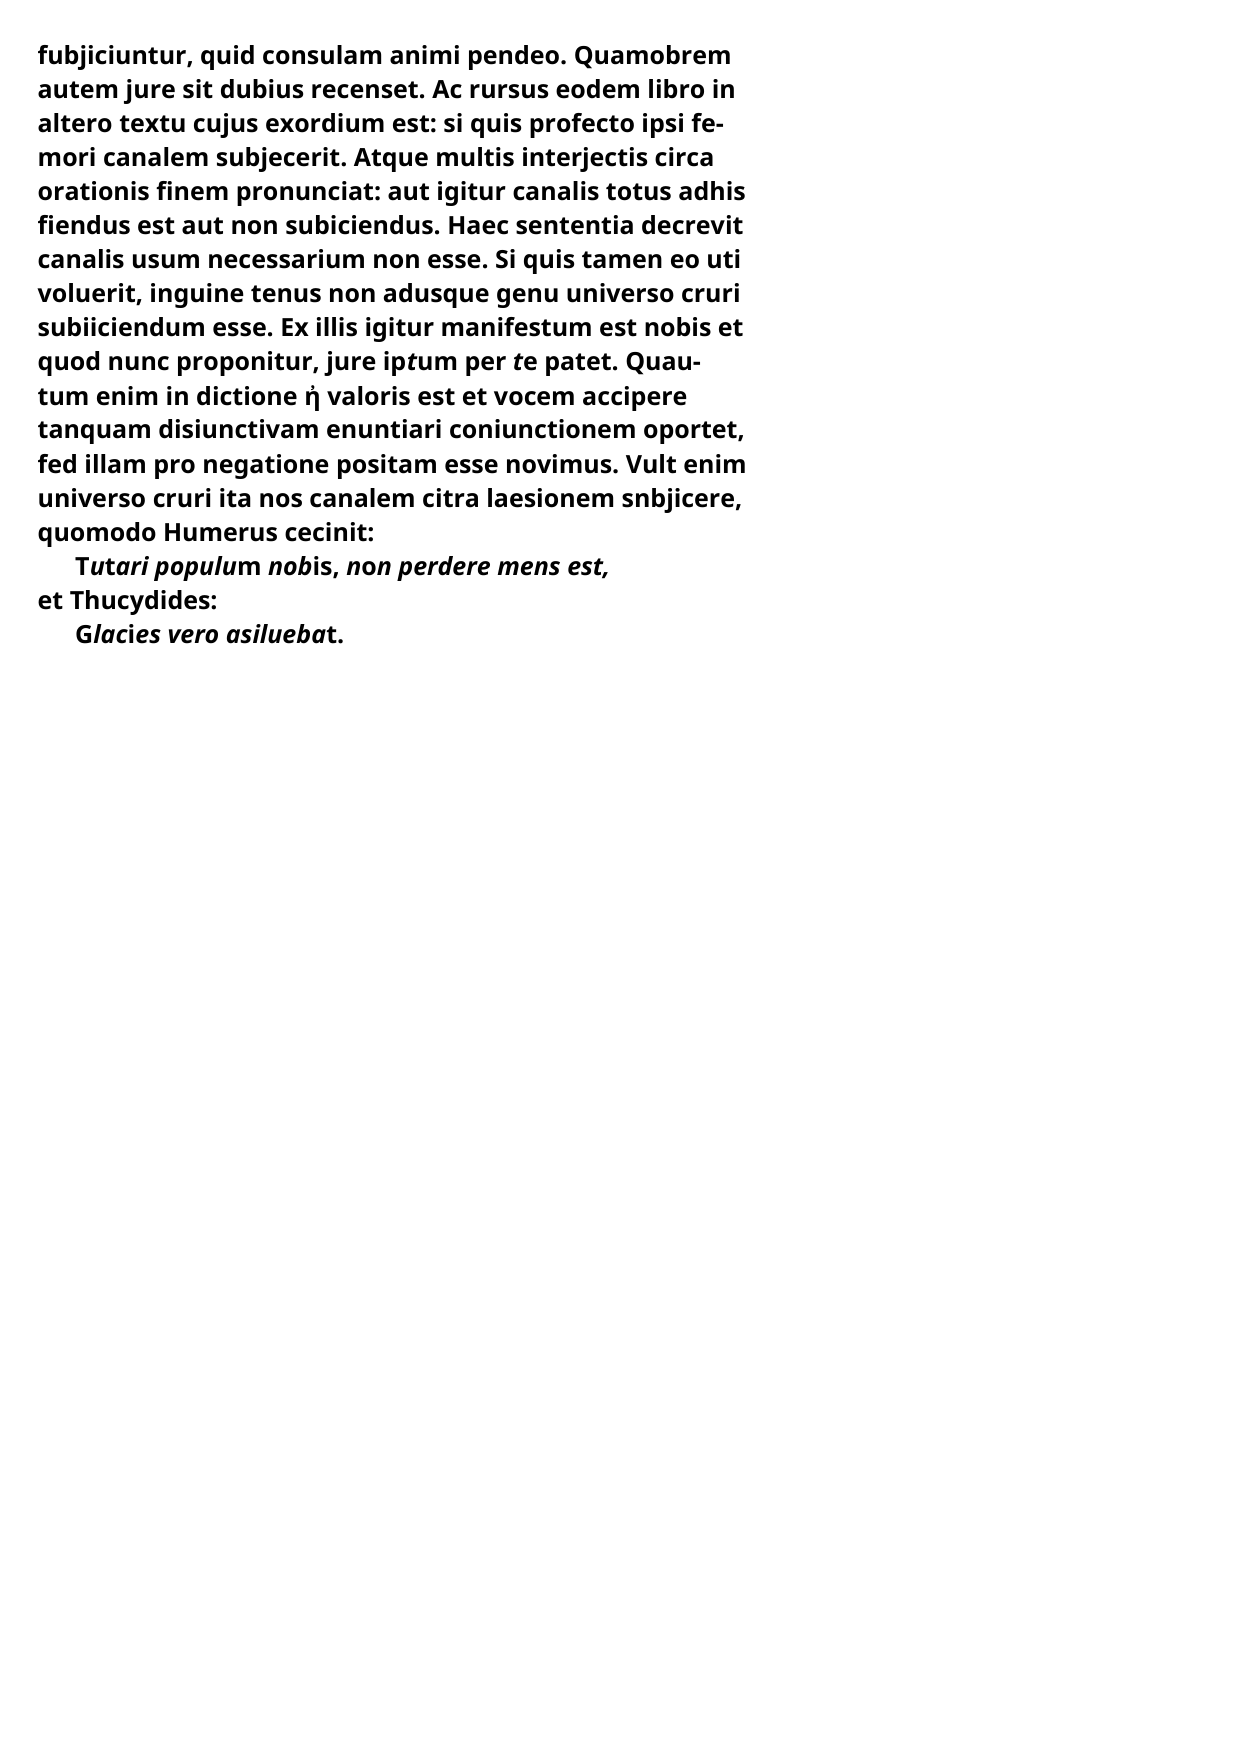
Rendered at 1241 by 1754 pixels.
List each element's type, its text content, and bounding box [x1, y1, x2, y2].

text fubjiciuntur, quid consulam animi pendeo. Quamobrem autem jure sit dubius recenset. Ac rursus eodem libro in altero textu cujus exordium est: si quis profecto ipsi fe- mori canalem subjecerit. Atque multis interjectis circa orationis finem pronunciat: aut igitur canalis totus adhis fiendus est aut non subiciendus. Haec sententia decrevit canalis usum necessarium non esse. Si quis tamen eo uti voluerit, inguine tenus non adusque genu universo cruri subiiciendum esse. Ex illis igitur manifestum est nobis et quod nunc proponitur, jure iptum per te patet. Quau- tum enim in dictione ἠ valoris est et vocem accipere tanquam disiunctivam enuntiari coniunctionem oportet, fed illam pro negatione positam esse novimus. Vult enim universo cruri ita nos canalem citra laesionem snbjicere, quomodo Humerus cecinit: [37, 37, 1203, 548]
text Glacies vero asiluebat. [37, 617, 1203, 651]
text Tutari populum nobis, non perdere mens est, et Thucydides: [37, 548, 1203, 617]
